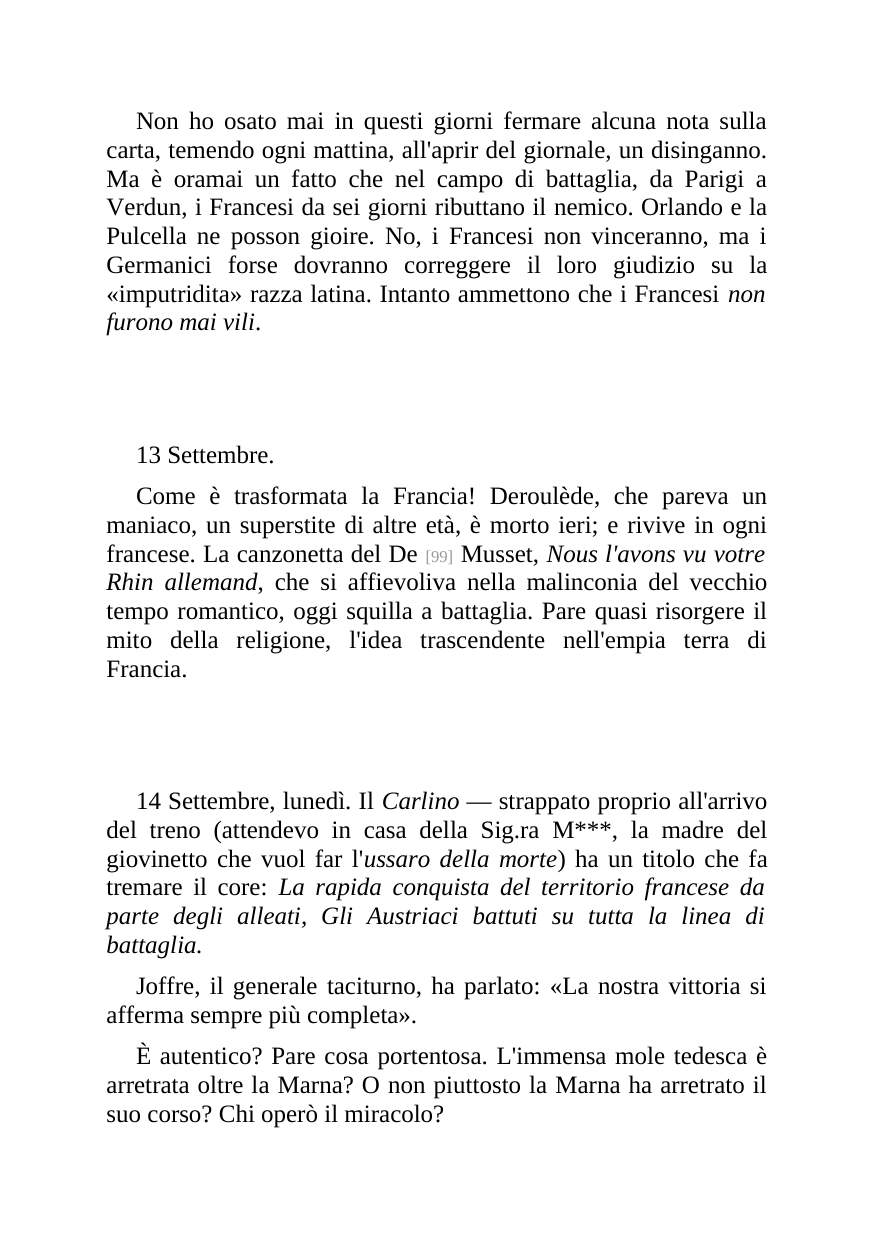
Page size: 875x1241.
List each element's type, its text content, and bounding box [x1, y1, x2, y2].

text È autentico? Pare cosa portentosa. L'immensa mole tedesca è arretrata oltre la Marna? O non piuttosto la Marna ha arretrato il suo corso? Chi operò il miracolo? [106, 1041, 768, 1127]
text Non ho osato mai in questi giorni fermare alcuna nota sulla carta, temendo ogni mattina, all'aprir del giornale, un disinganno. Ma è oramai un fatto che nel campo di battaglia, da Parigi a Verdun, i Francesi da sei giorni ributtano il nemico. Orlando e la Pulcella ne posson gioire. No, i Francesi non vinceranno, ma i Germanici forse dovranno correggere il loro giudizio su la «imputridita» razza latina. Intanto ammettono che i Francesi non furono mai vili. [106, 106, 768, 336]
text 13 Settembre. [106, 440, 768, 469]
text Joffre, il generale taciturno, ha parlato: «La nostra vittoria si afferma sempre più completa». [106, 971, 768, 1029]
text Come è trasformata la Francia! Deroulède, che pareva un maniaco, un superstite di altre età, è morto ieri; e rivive in ogni francese. La canzonetta del De [99] Musset, Nous l'avons vu votre Rhin allemand, che si affievoliva nella malinconia del vecchio tempo romantico, oggi squilla a battaglia. Pare quasi risorgere il mito della religione, l'idea trascendente nell'empia terra di Francia. [106, 481, 768, 682]
text 14 Settembre, lunedì. Il Carlino — strappato proprio all'arrivo del treno (attendevo in casa della Sig.ra M***, la madre del giovinetto che vuol far l'ussaro della morte) ha un titolo che fa tremare il core: La rapida conquista del territorio francese da parte degli alleati, Gli Austriaci battuti su tutta la linea di battaglia. [106, 786, 768, 959]
